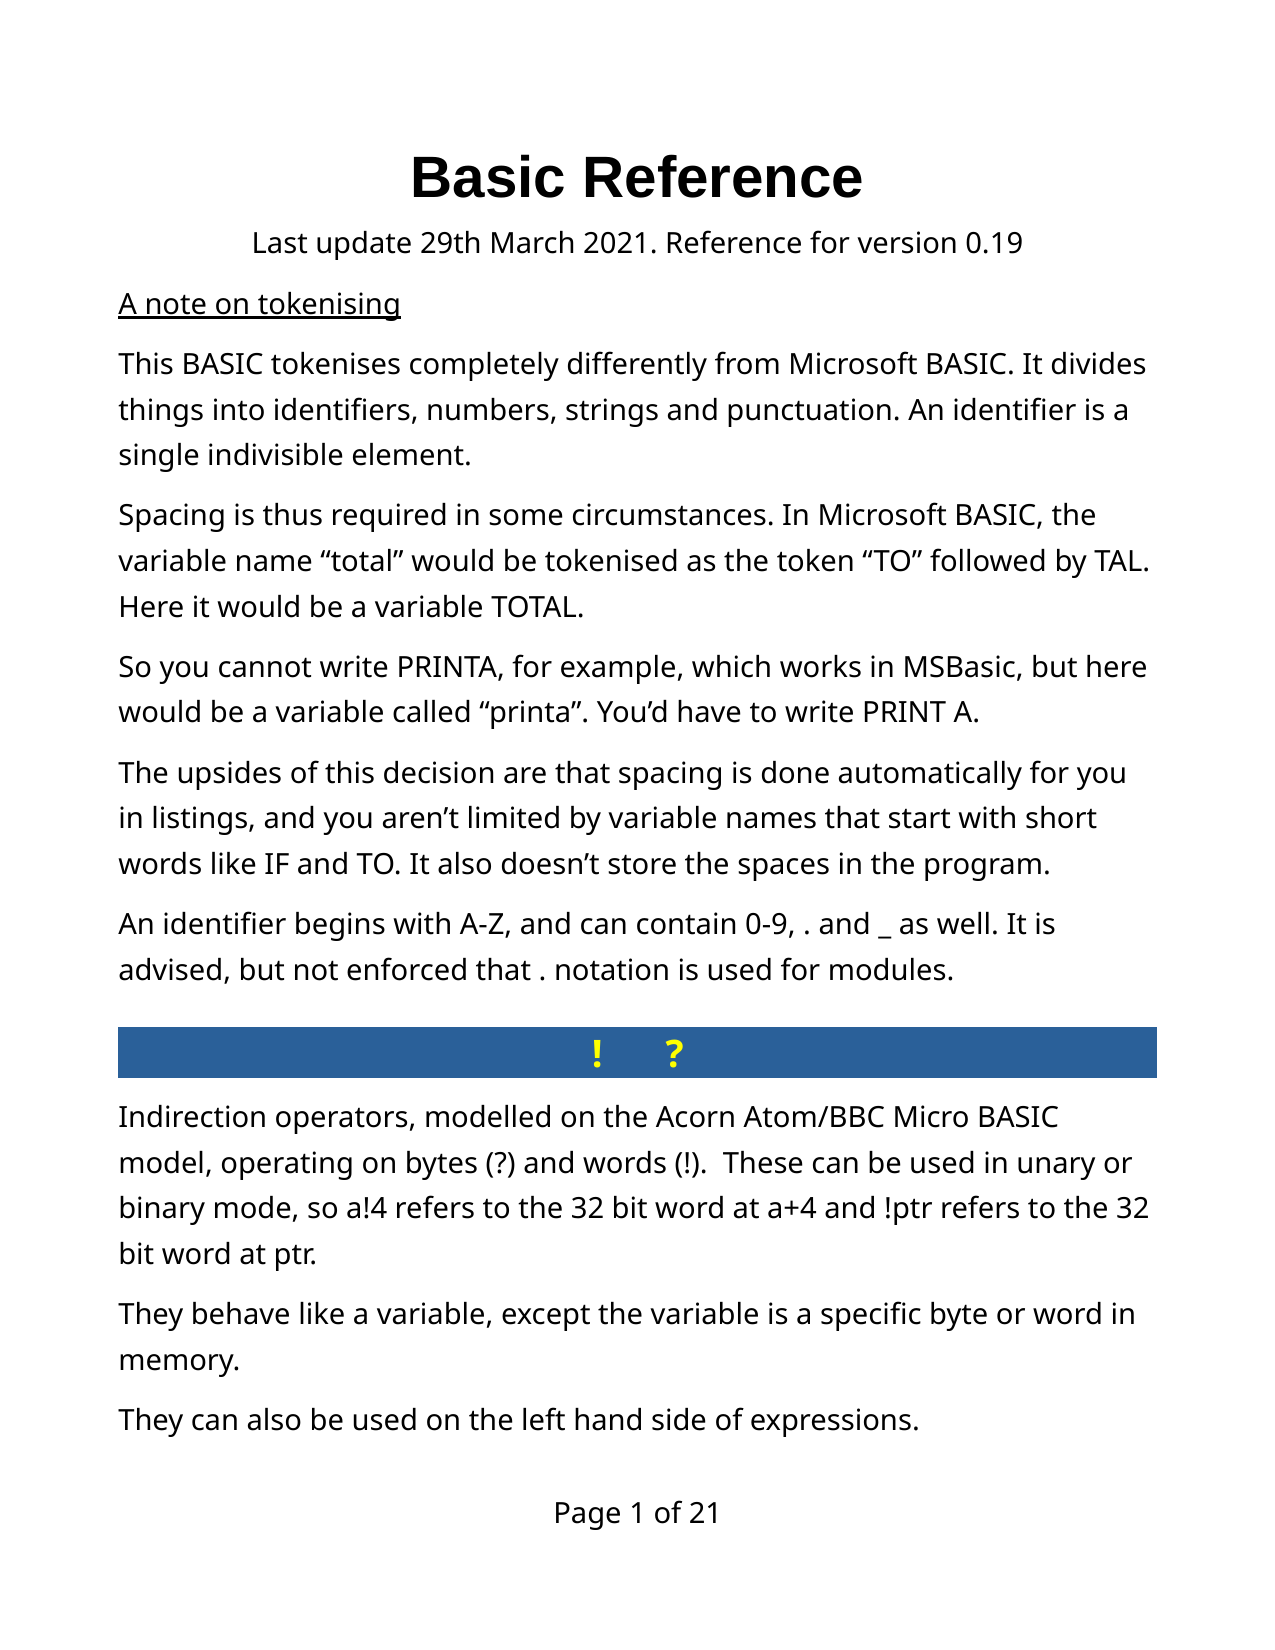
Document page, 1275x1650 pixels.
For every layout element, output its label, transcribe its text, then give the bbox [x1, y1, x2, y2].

title Basic Reference [118, 143, 1157, 210]
text They can also be used on the left hand side of expressions. [118, 1399, 1157, 1439]
text An identifier begins with A-Z, and can contain 0-9, . and _ as well. It is advised, but not enforced that . notation is used for modules. [118, 903, 1157, 989]
text Spacing is thus required in some circumstances. In Microsoft BASIC, the variable name “total” would be tokenised as the token “TO” followed by TAL. Here it would be a variable TOTAL. [118, 494, 1157, 626]
text The upsides of this decision are that spacing is done automatically for you in listings, and you aren’t limited by variable names that start with short words like IF and TO. It also doesn’t store the spaces in the program. [118, 752, 1157, 883]
text Last update 29th March 2021. Reference for version 0.19 [118, 223, 1157, 262]
subtitle ! ? [118, 1027, 1157, 1078]
text They behave like a variable, except the variable is a specific byte or word in memory. [118, 1293, 1157, 1379]
text A note on tokenising [118, 283, 1157, 323]
text This BASIC tokenises completely differently from Microsoft BASIC. It divides things into identifiers, numbers, strings and punctuation. An identifier is a single indivisible element. [118, 343, 1157, 474]
text So you cannot write PRINTA, for example, which works in MSBasic, but here would be a variable called “printa”. You’d have to write PRINT A. [118, 646, 1157, 731]
text Indirection operators, modelled on the Acorn Atom/BBC Micro BASIC model, operating on bytes (?) and words (!). These can be used in unary or binary mode, so a!4 refers to the 32 bit word at a+4 and !ptr refers to the 32 bit word at ptr. [118, 1096, 1157, 1273]
